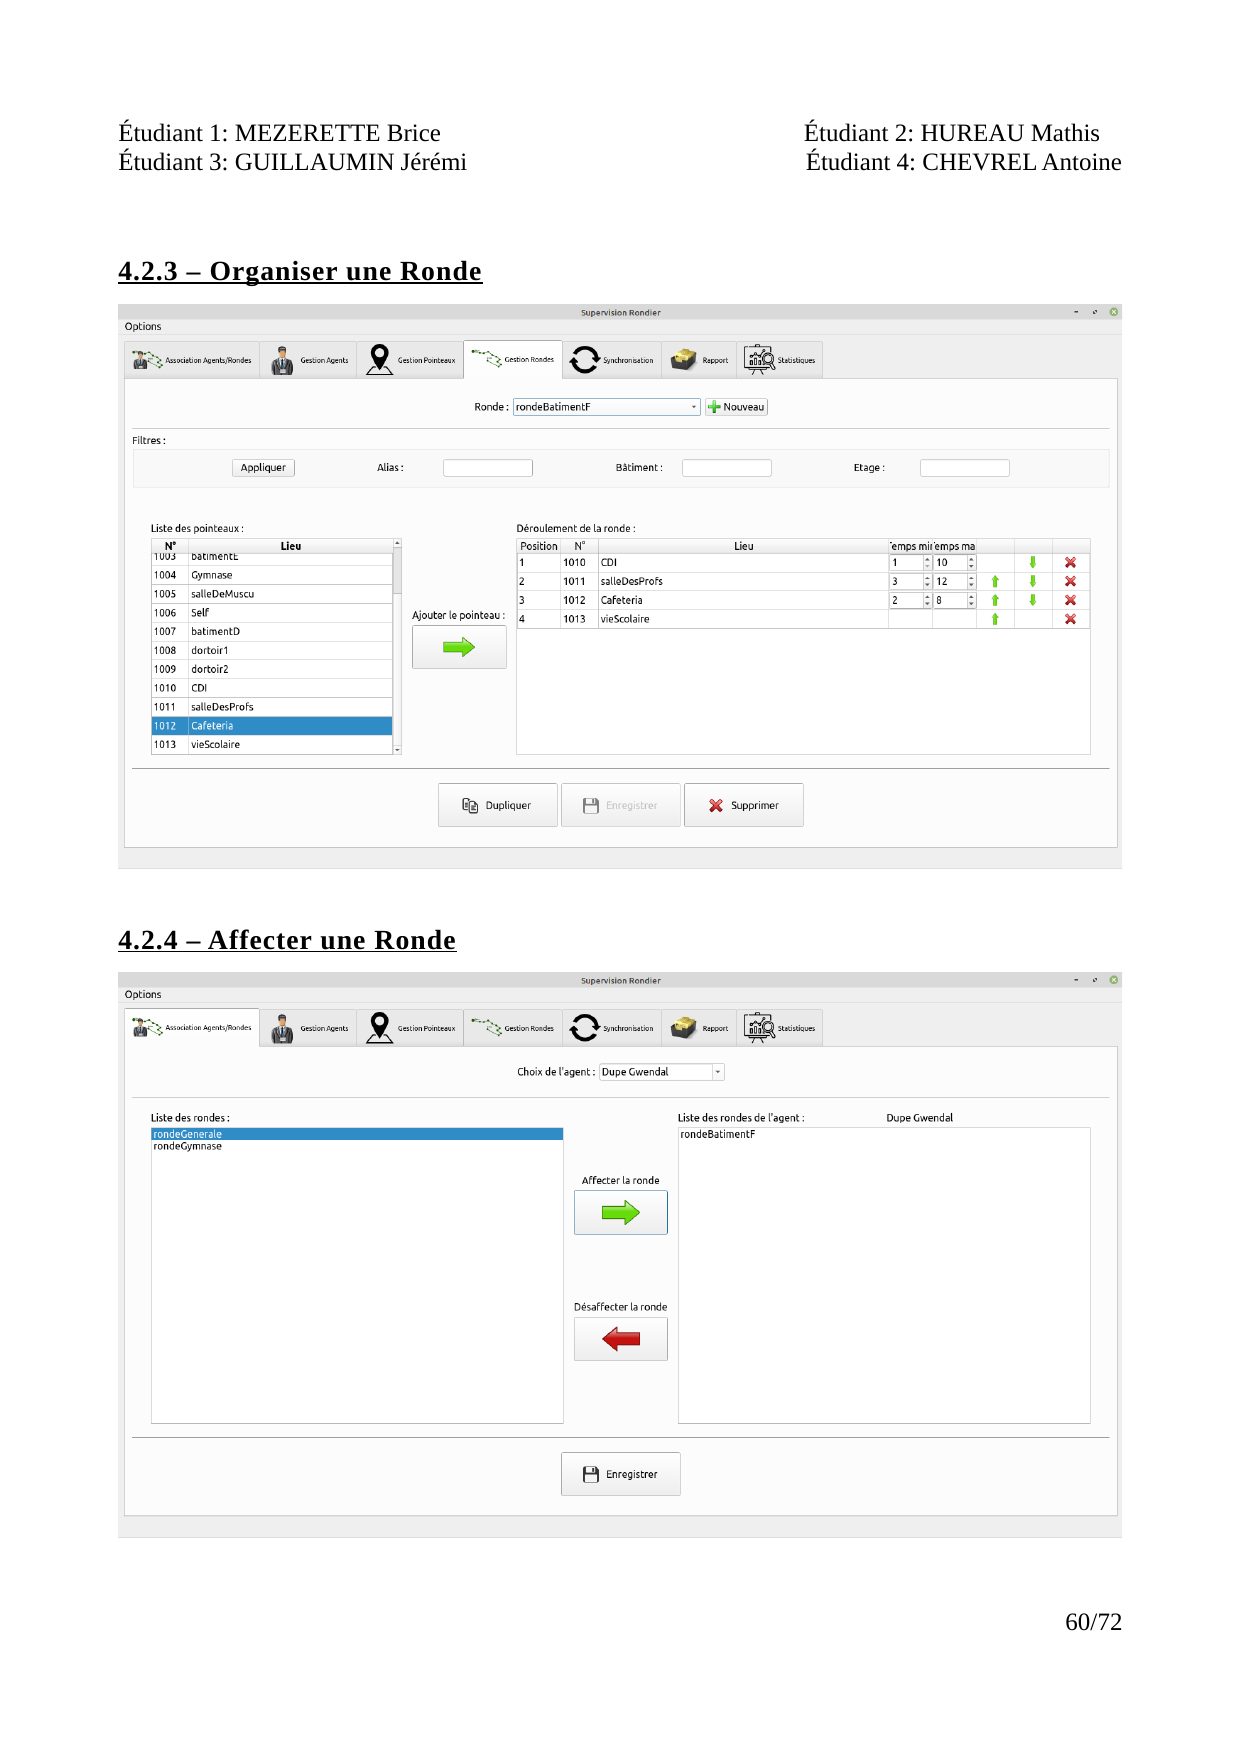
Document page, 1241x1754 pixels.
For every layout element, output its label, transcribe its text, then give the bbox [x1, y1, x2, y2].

picture [118, 972, 1123, 1538]
text 4.2.4 – Affecter une Ronde [118, 923, 1122, 955]
text 4.2.3 – Organiser une Ronde [118, 255, 1122, 287]
picture [118, 304, 1123, 869]
